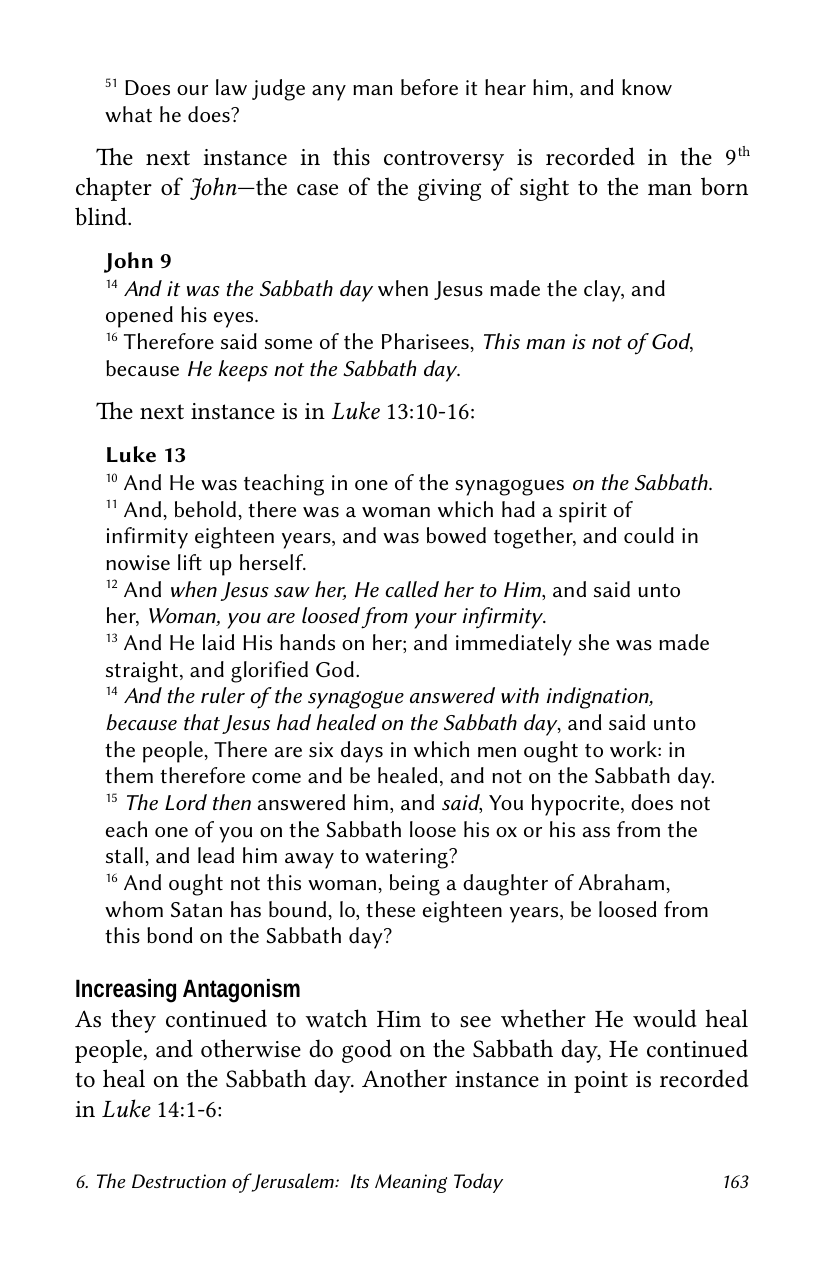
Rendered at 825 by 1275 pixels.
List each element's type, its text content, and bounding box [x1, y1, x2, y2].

text 11 And, behold, there was a woman which had a spirit of infirmity eighteen years, and was bowed together, and could in nowise lift up herself. [105, 496, 720, 576]
text 51 Does our law judge any man before it hear him, and know what he does? [105, 75, 720, 128]
text 14 And it was the Sabbath day when Jesus made the clay, and opened his eyes. [105, 276, 720, 328]
text As they continued to watch Him to see whether He would heal people, and otherwise do good on the Sabbath day, He continued to heal on the Sabbath day. Another instance in point is recorded in Luke 14:1-6: [75, 1005, 750, 1124]
text 10 And He was teaching in one of the synagogues on the Sabbath. [105, 470, 720, 496]
text The next instance is in Luke 13:10-16: [75, 397, 750, 426]
text 15 The Lord then answered him, and said, You hypocrite, does not each one of you on the Sabbath loose his ox or his ass from the stall, and lead him away to watering? [105, 790, 720, 869]
text Luke 13 [105, 442, 750, 468]
text 12 And when Jesus saw her, He called her to Him, and said unto her, Woman, you are loosed from your infirmity. [105, 576, 720, 629]
text 14 And the ruler of the synagogue answered with indignation, because that Jesus had healed on the Sabbath day, and said unto the people, There are six days in which men ought to work: in them therefore come and be healed, and not on the Sabbath day. [105, 683, 720, 789]
text The next instance in this controversy is recorded in the 9th chapter of John—the case of the giving of sight to the man born blind. [75, 143, 750, 232]
text John 9 [105, 248, 750, 274]
text 16 And ought not this woman, being a daughter of Abraham, whom Satan has bound, lo, these eighteen years, be loosed from this bond on the Sabbath day? [105, 870, 720, 949]
text 13 And He laid His hands on her; and immediately she was made straight, and glorified God. [105, 630, 720, 683]
subtitle Increasing Antagonism [75, 974, 750, 1002]
text 16 Therefore said some of the Pharisees, This man is not of God, because He keeps not the Sabbath day. [105, 329, 720, 382]
